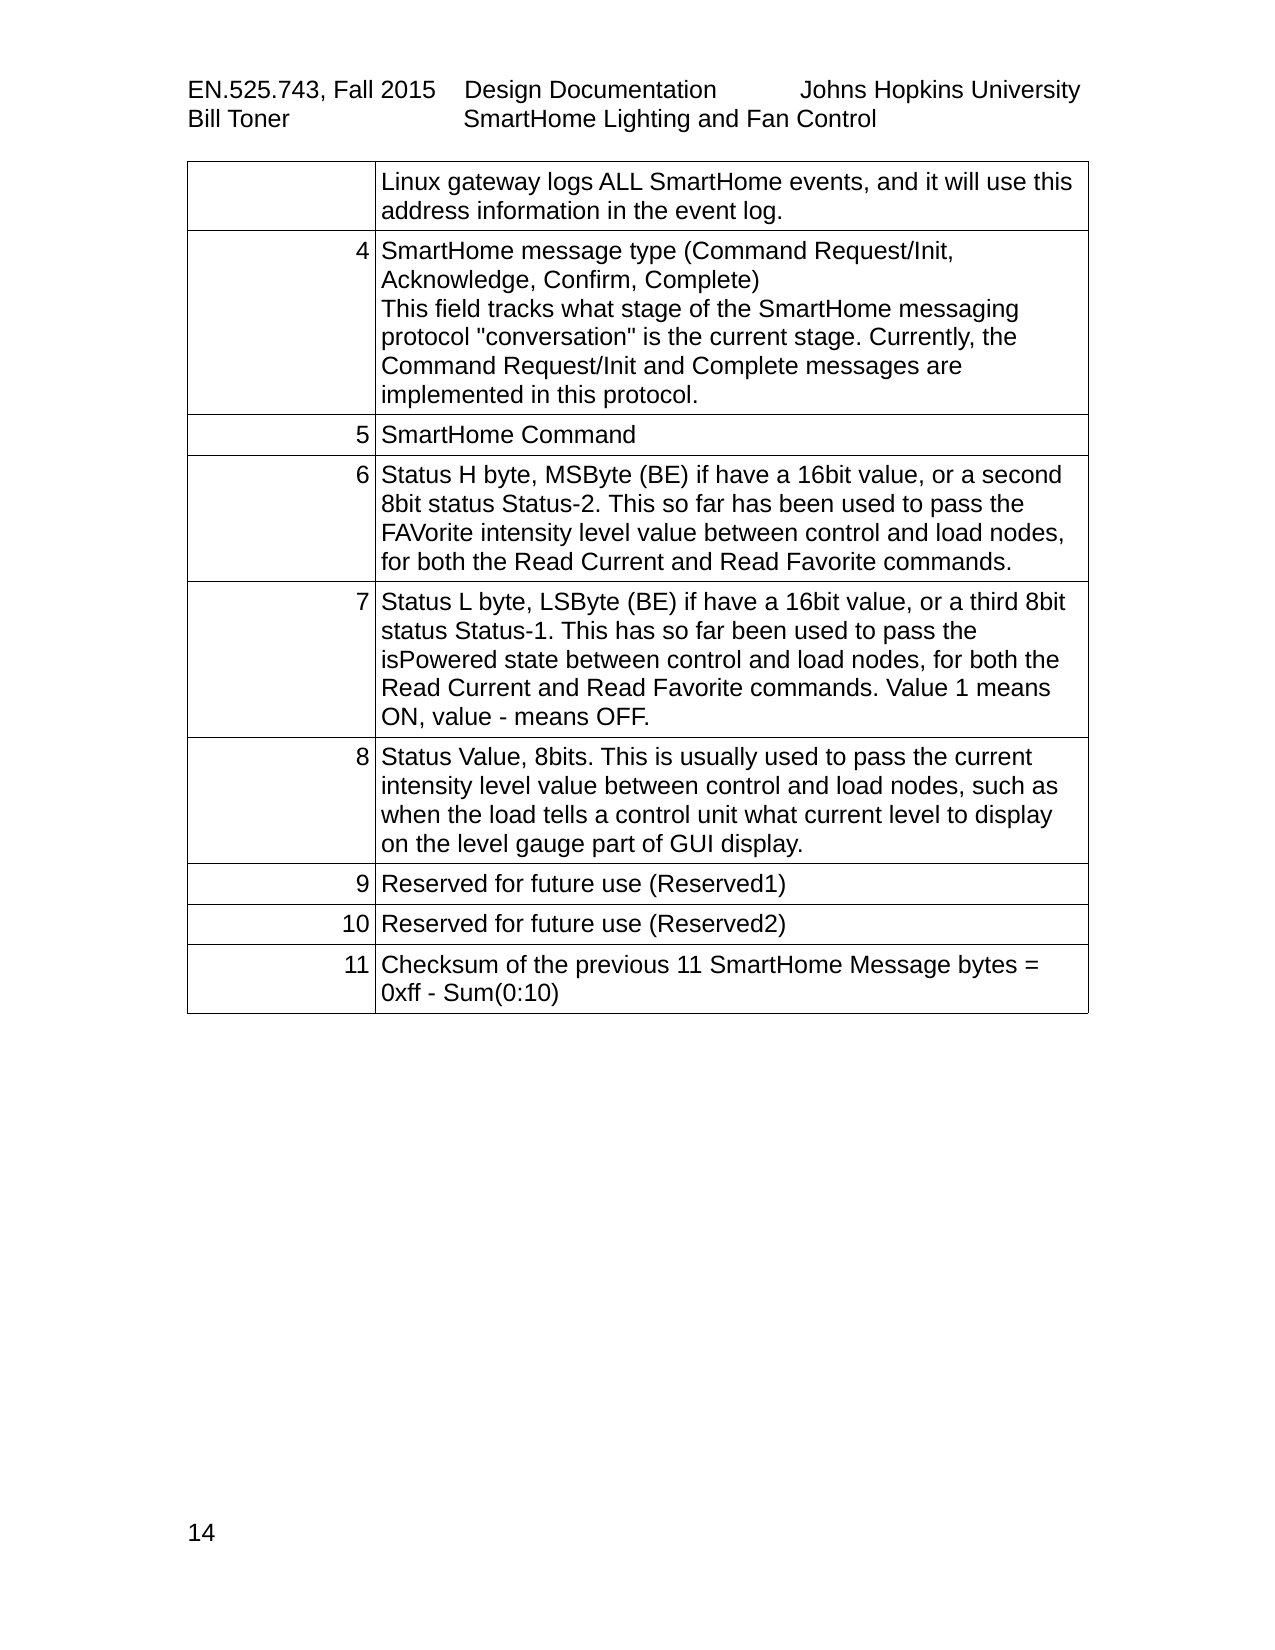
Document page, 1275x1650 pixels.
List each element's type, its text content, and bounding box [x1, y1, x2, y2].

table_cell Status H byte, MSByte (BE) if have a 16bit value, or a second 8bit status Status-2. This so far has been used to pass the FAVorite intensity level value between control and load nodes, for both the Read Current and Read Favorite commands. [376, 456, 1088, 581]
table_cell 10 [188, 905, 375, 944]
table_cell Linux gateway logs ALL SmartHome events, and it will use this address information in the event log. [376, 162, 1088, 230]
table_cell Reserved for future use (Reserved1) [376, 864, 1088, 903]
table_cell Checksum of the previous 11 SmartHome Message bytes = 0xff - Sum(0:10) [376, 945, 1088, 1013]
table_cell 5 [188, 415, 375, 455]
table_cell Reserved for future use (Reserved2) [376, 905, 1088, 944]
table_cell 8 [188, 738, 375, 863]
table_cell [188, 162, 375, 230]
table_cell 11 [188, 945, 375, 1013]
table_cell 6 [188, 456, 375, 581]
table_cell SmartHome Command [376, 415, 1088, 455]
table_cell Status Value, 8bits. This is usually used to pass the current intensity level value between control and load nodes, such as when the load tells a control unit what current level to display on the level gauge part of GUI display. [376, 738, 1088, 863]
table_cell Status L byte, LSByte (BE) if have a 16bit value, or a third 8bit status Status-1. This has so far been used to pass the isPowered state between control and load nodes, for both the Read Current and Read Favorite commands. Value 1 means ON, value - means OFF. [376, 582, 1088, 737]
table_cell 4 [188, 231, 375, 414]
table_cell 9 [188, 864, 375, 903]
table_cell SmartHome message type (Command Request/Init, Acknowledge, Confirm, Complete) This field tracks what stage of the SmartHome messaging protocol "conversation" is the current stage. Currently, the Command Request/Init and Complete messages are implemented in this protocol. [376, 231, 1088, 414]
table_cell 7 [188, 582, 375, 737]
